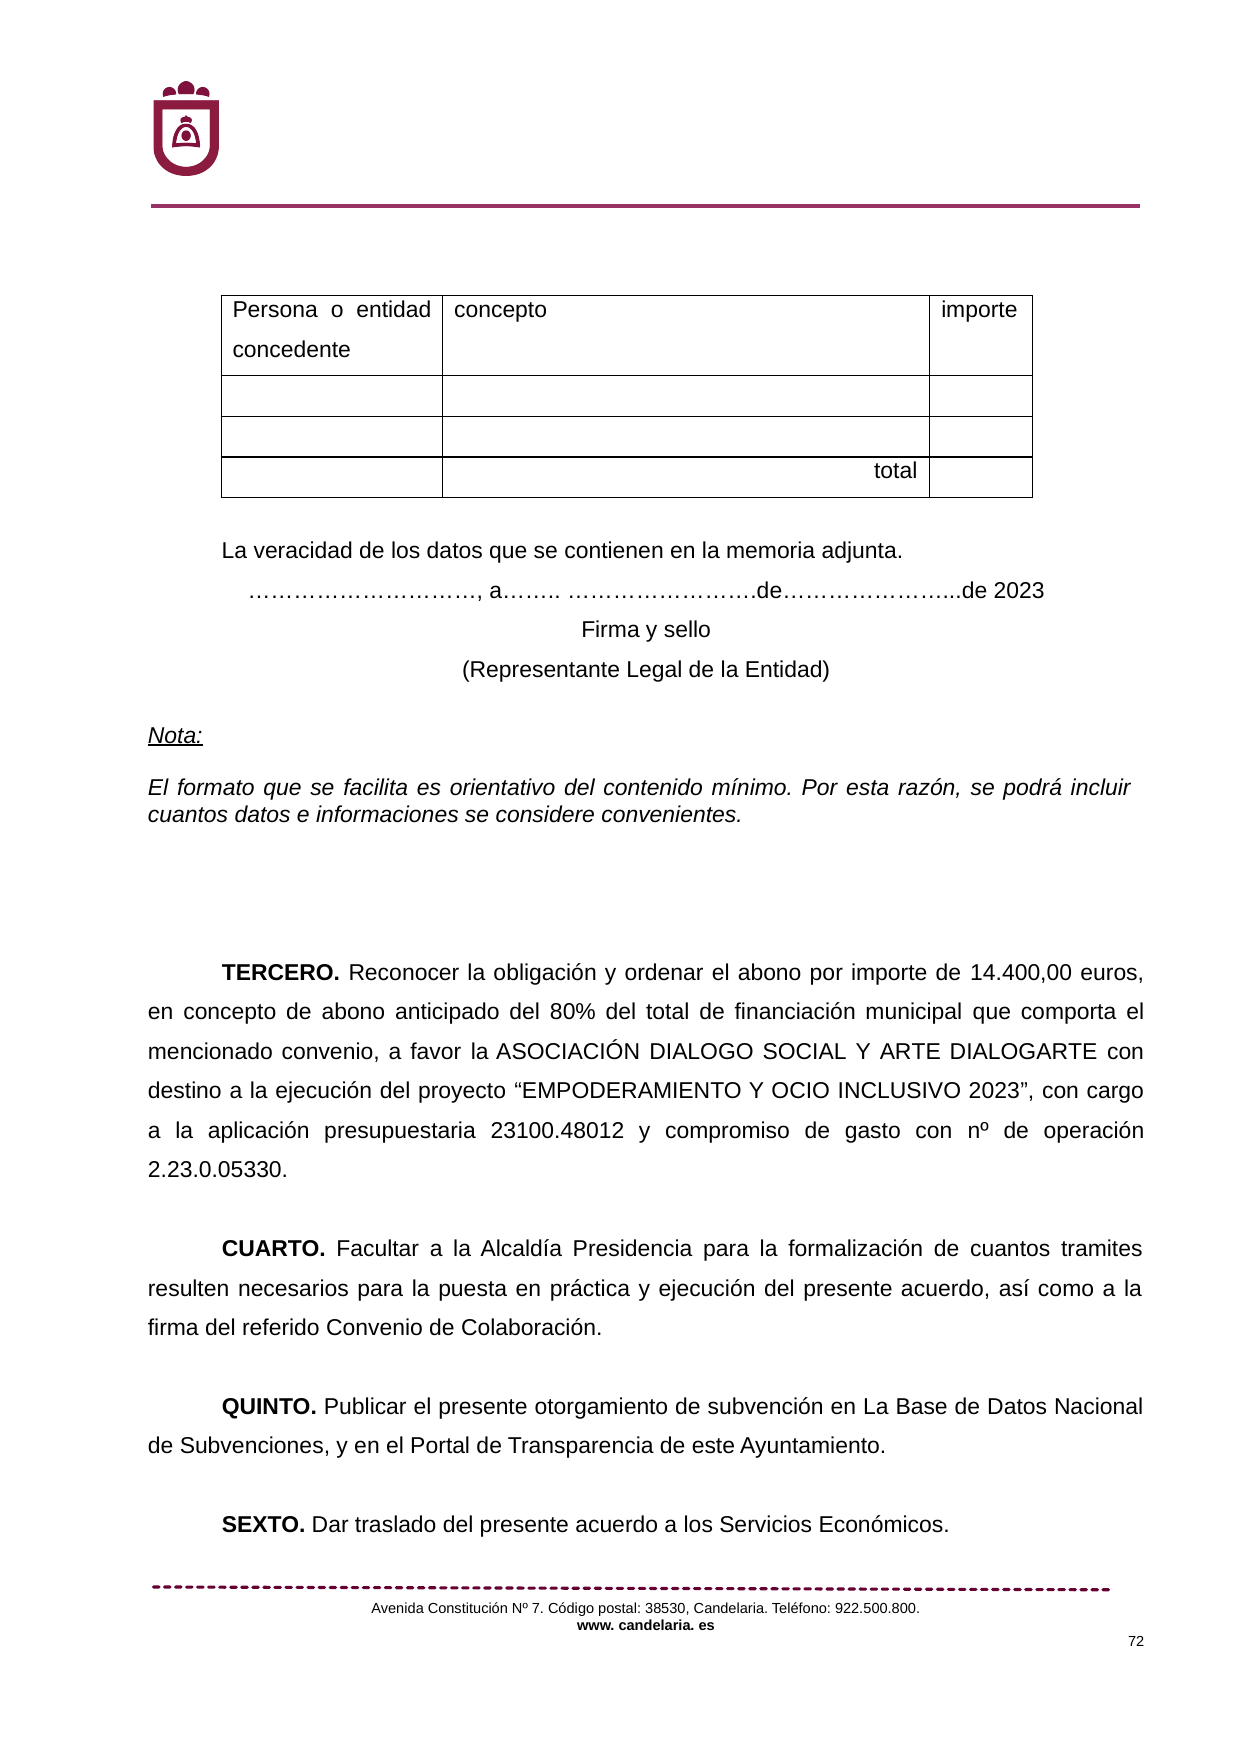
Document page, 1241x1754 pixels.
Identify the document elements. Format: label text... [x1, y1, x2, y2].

text Firma y sello [148, 616, 1144, 643]
text El formato que se facilita es orientativo del contenido mínimo. Por esta razón, se podrá incluir cuantos datos e informaciones se considere convenientes. [148, 774, 1134, 827]
table_header importe [930, 296, 1032, 375]
table_cell total [443, 458, 929, 497]
text (Representante Legal de la Entidad) [148, 656, 1144, 682]
text QUINTO. Publicar el presente otorgamiento de subvención en La Base de Datos Nacional de Subvenciones, y en el Portal de Transparencia de este Ayuntamiento. [148, 1393, 1144, 1459]
text SEXTO. Dar traslado del presente acuerdo a los Servicios Económicos. [148, 1511, 1144, 1538]
table_header concepto [443, 296, 929, 375]
table_cell [443, 417, 929, 456]
table_cell [443, 376, 929, 416]
table_cell [930, 417, 1032, 456]
table_cell [930, 376, 1032, 416]
table_cell [222, 458, 442, 497]
text La veracidad de los datos que se contienen en la memoria adjunta. [148, 537, 1144, 564]
text CUARTO. Facultar a la Alcaldía Presidencia para la formalización de cuantos tramites resulten necesarios para la puesta en práctica y ejecución del presente acuerdo, así como a la firma del referido Convenio de Colaboración. [148, 1235, 1144, 1340]
table_cell [222, 376, 442, 416]
text TERCERO. Reconocer la obligación y ordenar el abono por importe de 14.400,00 euros, en concepto de abono anticipado del 80% del total de financiación municipal que comporta el mencionado convenio, a favor la ASOCIACIÓN DIALOGO SOCIAL Y ARTE DIALOGARTE con destino a la ejecución del proyecto “EMPODERAMIENTO Y OCIO INCLUSIVO 2023”, con cargo a la aplicación presupuestaria 23100.48012 y compromiso de gasto con nº de operación 2.23.0.05330. [148, 959, 1144, 1182]
text Nota: [148, 722, 1134, 748]
table_header Persona o entidad concedente [222, 296, 442, 375]
text …………………………, a…….. …………………….de…………………...de 2023 [148, 577, 1144, 603]
table_cell [930, 458, 1032, 497]
table_cell [222, 417, 442, 456]
